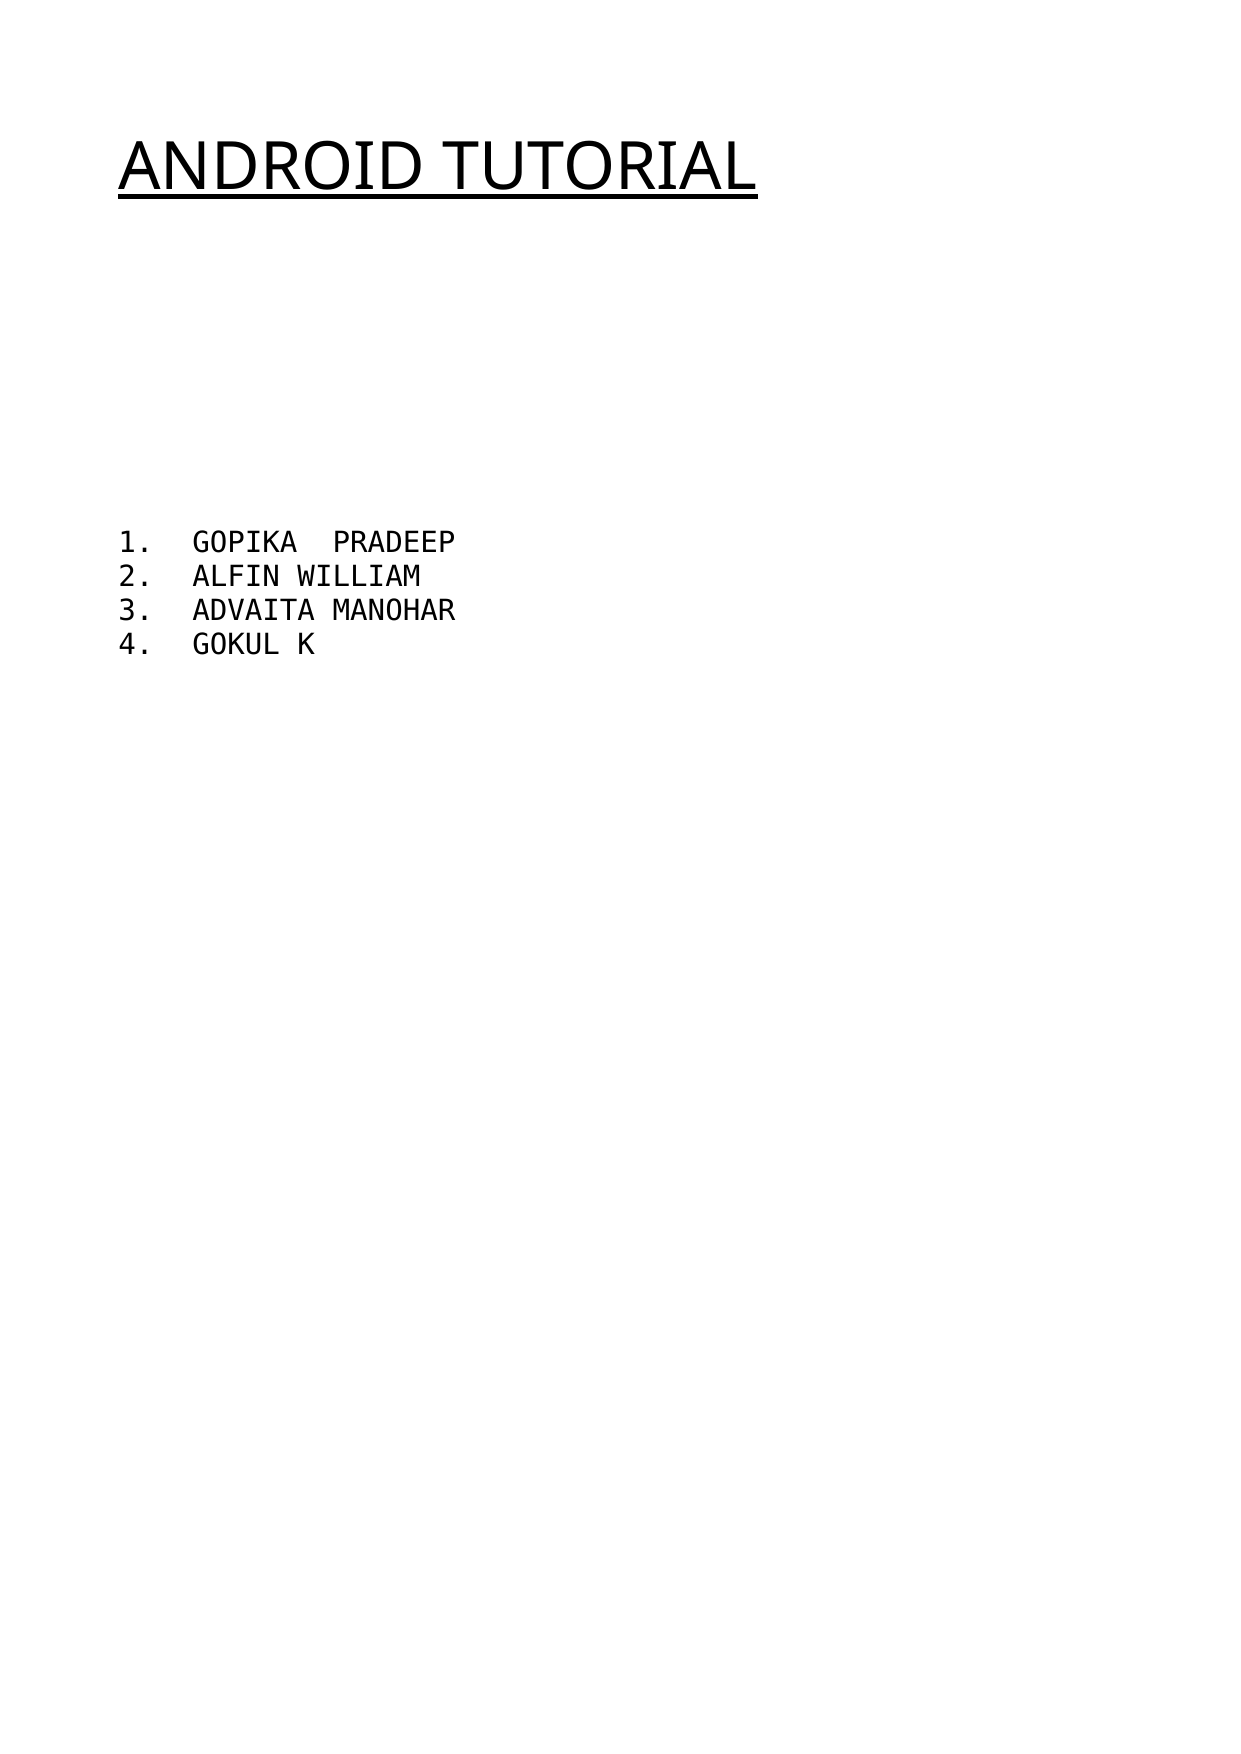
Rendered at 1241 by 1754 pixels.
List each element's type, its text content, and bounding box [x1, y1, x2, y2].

text 3. ADVAITA MANOHAR [118, 593, 1122, 627]
text 4. GOKUL K [118, 627, 1122, 661]
text 1. GOPIKA PRADEEP [118, 525, 1122, 559]
text ANDROID TUTORIAL [118, 118, 1122, 209]
text 2. ALFIN WILLIAM [118, 559, 1122, 593]
